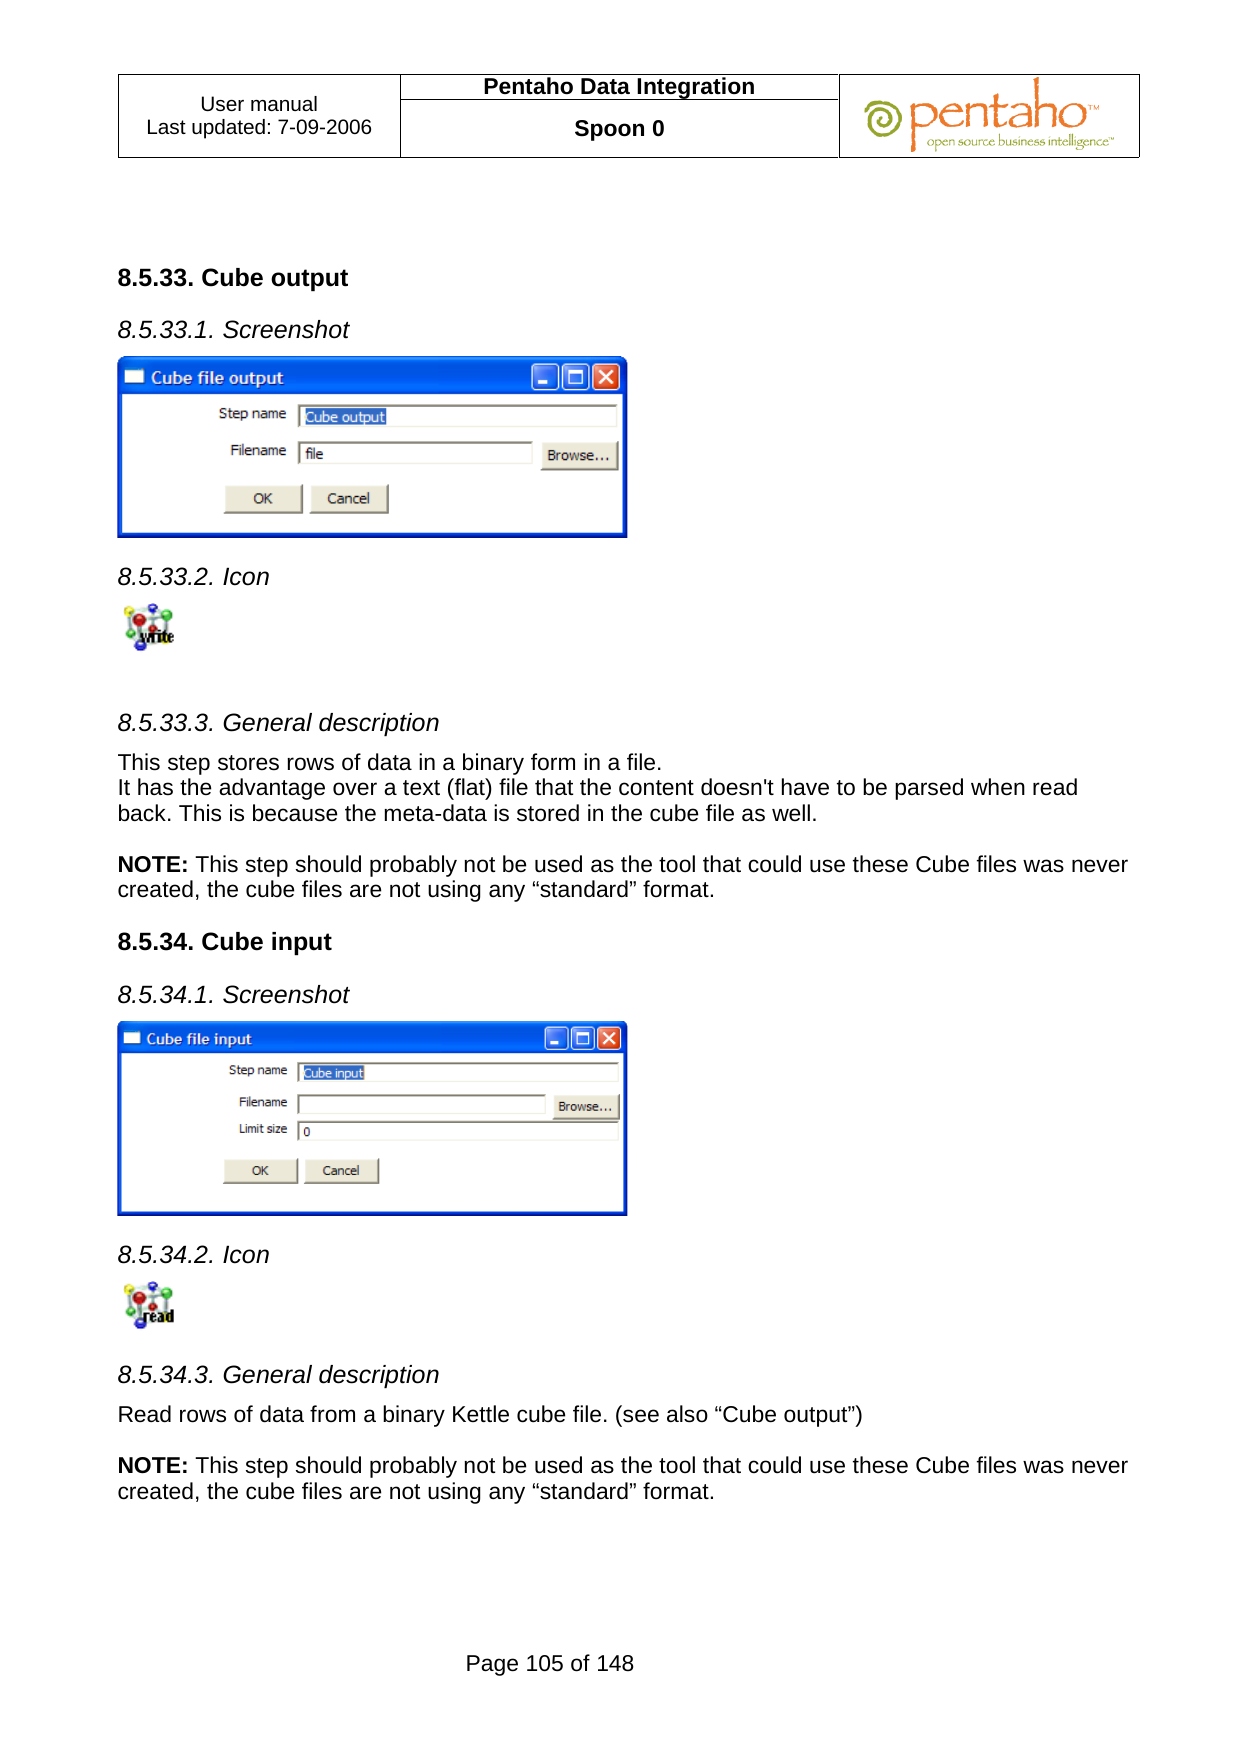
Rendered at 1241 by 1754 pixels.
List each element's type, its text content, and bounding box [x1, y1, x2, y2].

text NOTE: This step should probably not be used as the tool that could use these Cube files was never created, the cube files are not using any “standard” format. [117, 851, 1137, 902]
subtitle General description [117, 709, 1137, 737]
picture [123, 1281, 174, 1332]
subtitle Screenshot [117, 316, 1137, 344]
text NOTE: This step should probably not be used as the tool that could use these Cube files was never created, the cube files are not using any “standard” format. [117, 1453, 1137, 1504]
subtitle Icon [117, 563, 1137, 591]
subtitle General description [117, 1361, 1137, 1389]
text Read rows of data from a binary Kettle cube file. (see also “Cube output”) [117, 1402, 1137, 1427]
text This step stores rows of data in a binary form in a file. [117, 749, 1137, 775]
picture [123, 603, 174, 654]
picture [117, 356, 628, 538]
subtitle Icon [117, 1241, 1137, 1269]
picture [117, 1021, 628, 1216]
subtitle Screenshot [117, 980, 1137, 1008]
subtitle Cube output [117, 263, 1137, 291]
subtitle Cube input [117, 927, 1137, 955]
text It has the advantage over a text (flat) file that the content doesn't have to be parsed when read back. This is because the meta-data is stored in the cube file as well. [117, 775, 1137, 826]
